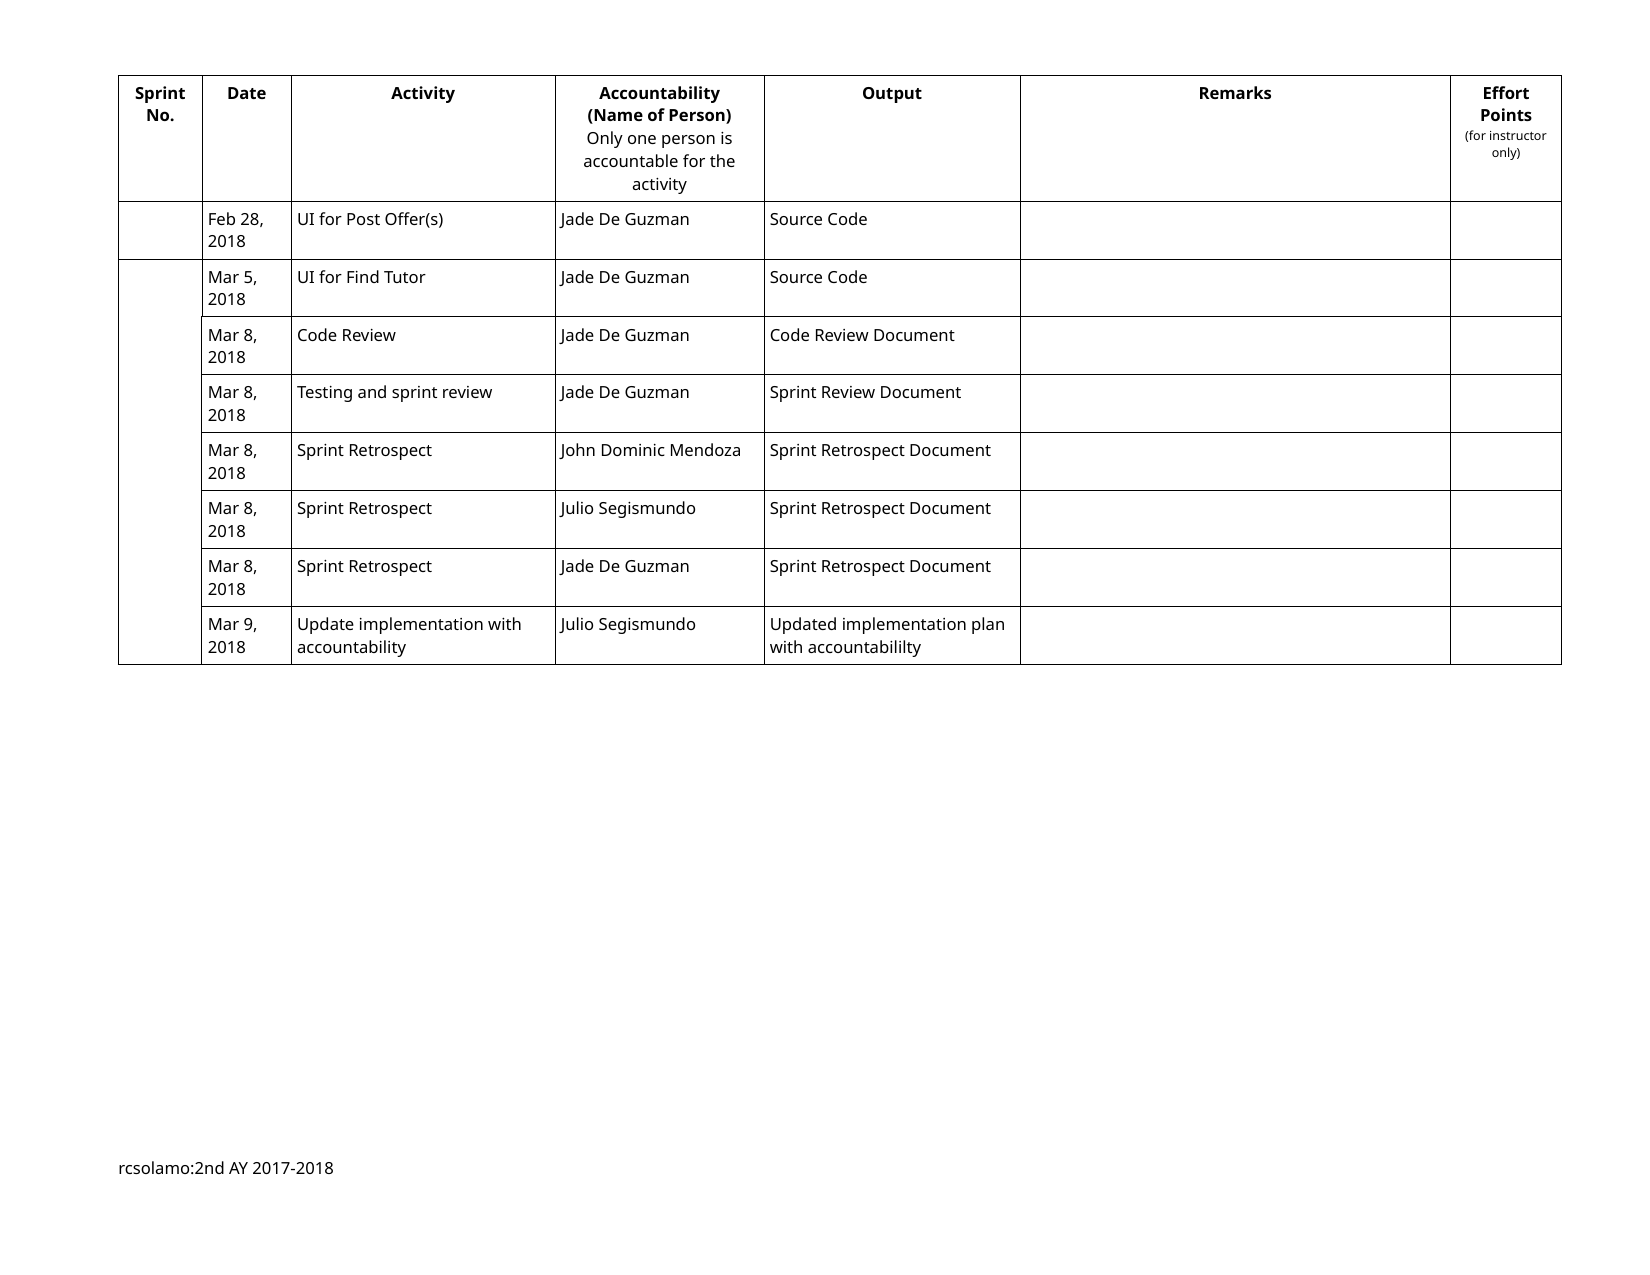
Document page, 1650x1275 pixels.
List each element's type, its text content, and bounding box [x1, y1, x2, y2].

table_cell Sprint Retrospect [292, 491, 555, 548]
table_header Output [765, 76, 1020, 201]
table_cell Mar 8, 2018 [202, 491, 291, 548]
table_cell [1021, 433, 1450, 490]
table_cell Sprint Retrospect Document [765, 549, 1020, 606]
table_cell [119, 202, 202, 258]
table_cell [119, 432, 201, 490]
table_cell [1451, 549, 1561, 606]
table_cell Code Review [292, 317, 555, 374]
table_cell Jade De Guzman [556, 260, 764, 316]
table_cell Sprint Retrospect Document [765, 491, 1020, 548]
table_cell Code Review Document [765, 317, 1020, 374]
table_cell [1451, 433, 1561, 490]
table_cell Jade De Guzman [556, 202, 764, 258]
table_cell John Dominic Mendoza [556, 433, 764, 490]
table_cell [119, 490, 201, 548]
table_cell Julio Segismundo [556, 491, 764, 548]
table_cell Sprint Retrospect [292, 549, 555, 606]
table_cell [1021, 202, 1450, 258]
table_cell Mar 8, 2018 [202, 433, 291, 490]
table_cell Sprint Retrospect Document [765, 433, 1020, 490]
table_cell [1451, 202, 1561, 258]
table_cell Mar 8, 2018 [202, 375, 291, 432]
table_cell Jade De Guzman [556, 549, 764, 606]
table_cell Testing and sprint review [292, 375, 555, 432]
table_header Remarks [1021, 76, 1450, 201]
table_cell [119, 374, 201, 432]
table_header Activity [292, 76, 555, 201]
table_cell Mar 8, 2018 [202, 317, 291, 374]
table_header Accountability (Name of Person) Only one person is accountable for the activity [556, 76, 764, 201]
table_cell [1021, 607, 1450, 664]
table_cell [1451, 317, 1561, 374]
table_cell [1021, 549, 1450, 606]
table_cell [119, 316, 201, 374]
table_cell Source Code [765, 202, 1020, 258]
table_cell [119, 548, 201, 606]
table_cell [119, 260, 202, 316]
table_cell Jade De Guzman [556, 317, 764, 374]
table_header Sprint No. [119, 76, 202, 201]
table_cell Mar 5, 2018 [203, 260, 291, 316]
table_cell UI for Find Tutor [292, 260, 555, 316]
table_cell Sprint Review Document [765, 375, 1020, 432]
table_header Date [203, 76, 291, 201]
table_cell Source Code [765, 260, 1020, 316]
table_cell [1021, 375, 1450, 432]
table_cell [1021, 491, 1450, 548]
table_cell UI for Post Offer(s) [292, 202, 555, 258]
table_cell Feb 28, 2018 [203, 202, 291, 258]
table_cell Sprint Retrospect [292, 433, 555, 490]
table_cell Jade De Guzman [556, 375, 764, 432]
table_cell [1451, 491, 1561, 548]
table_cell [1021, 317, 1450, 374]
table_cell Mar 9, 2018 [202, 607, 291, 664]
table_cell [1451, 260, 1561, 316]
table_cell [1451, 375, 1561, 432]
table_cell Mar 8, 2018 [202, 549, 291, 606]
table_cell [119, 606, 201, 664]
table_cell Julio Segismundo [556, 607, 764, 664]
table_cell Update implementation with accountability [292, 607, 555, 664]
table_cell [1021, 260, 1450, 316]
table_header Effort Points (for instructor only) [1451, 76, 1561, 201]
table_cell Updated implementation plan with accountabililty [765, 607, 1020, 664]
table_cell [1451, 607, 1561, 664]
